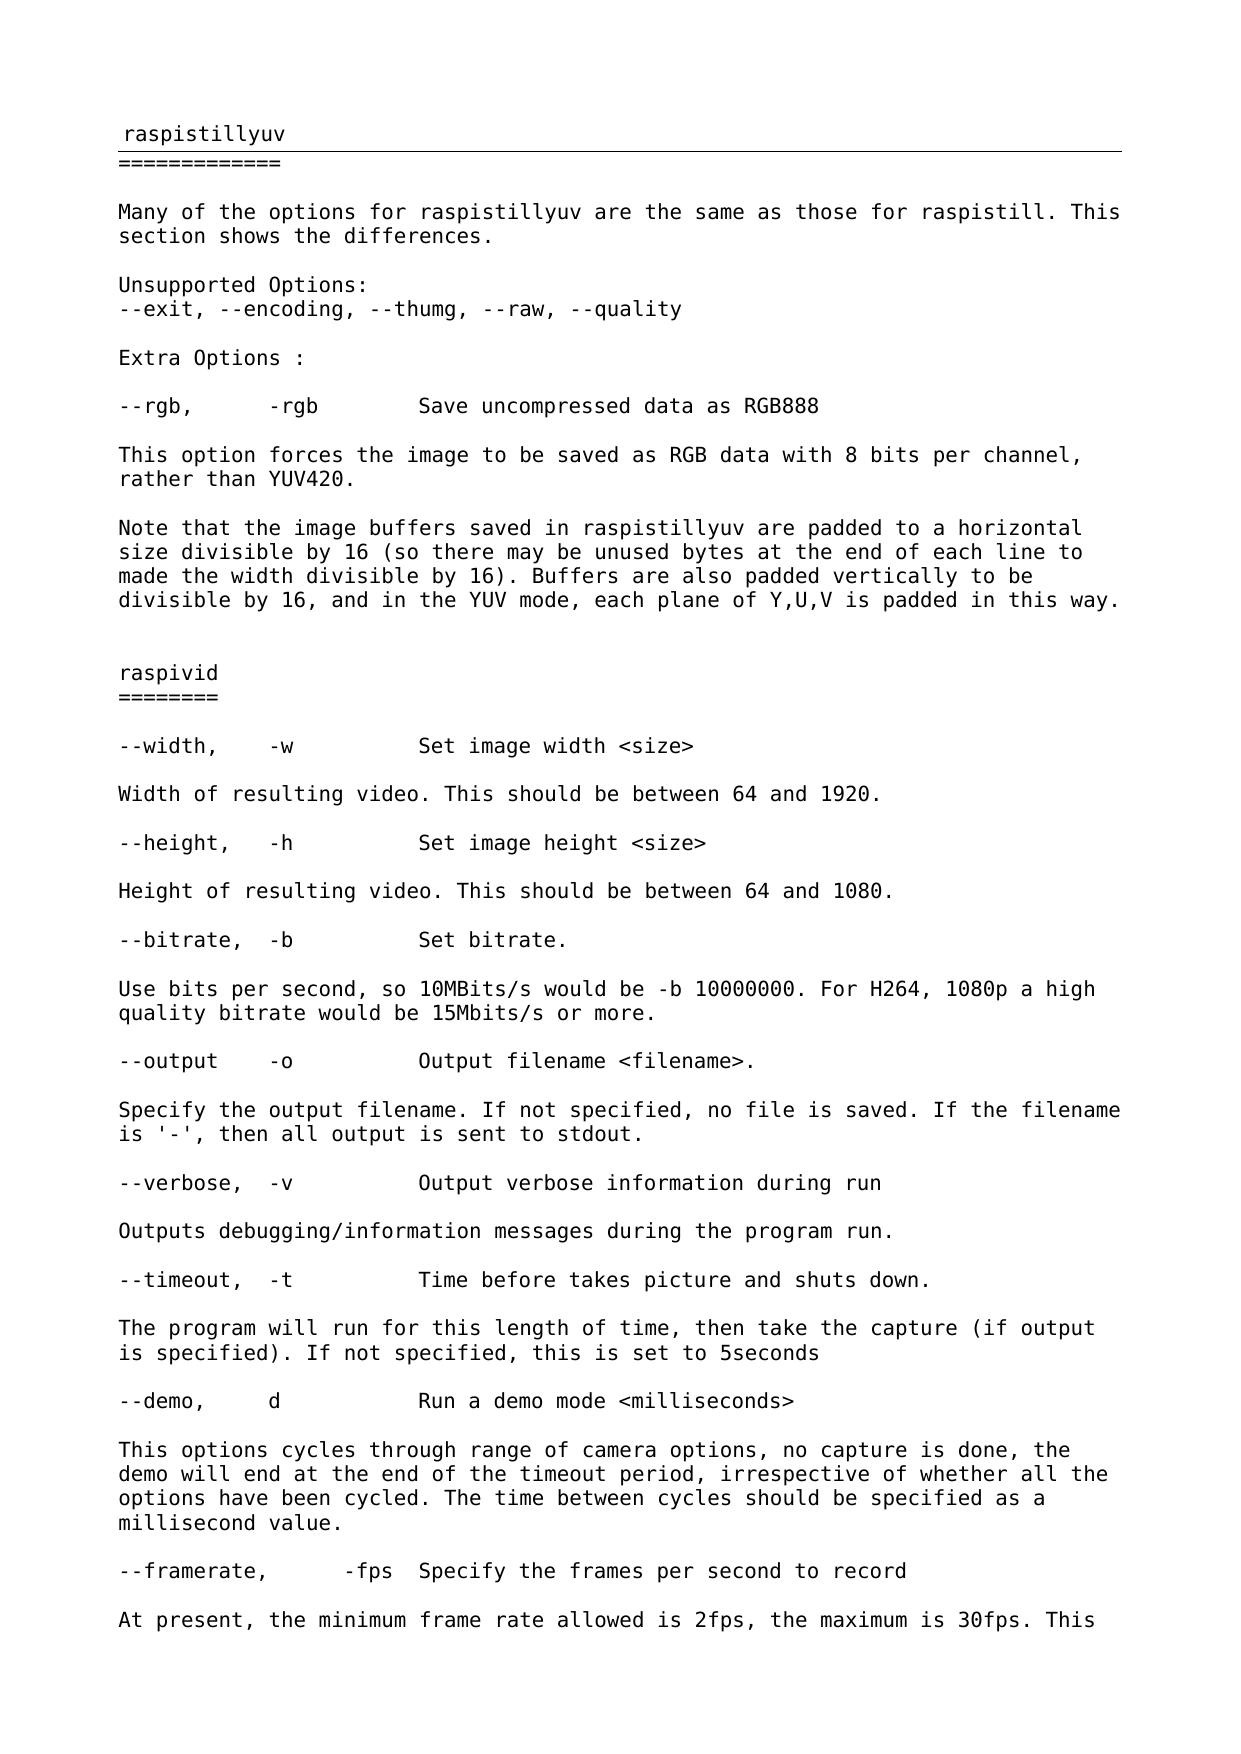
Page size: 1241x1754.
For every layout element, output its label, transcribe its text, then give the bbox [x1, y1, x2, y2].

text This options cycles through range of camera options, no capture is done, the demo will end at the end of the timeout period, irrespective of whether all the options have been cycled. The time between cycles should be specified as a millisecond value. [118, 1438, 1122, 1535]
text At present, the minimum frame rate allowed is 2fps, the maximum is 30fps. This [118, 1608, 1122, 1632]
text Use bits per second, so 10MBits/s would be -b 10000000. For H264, 1080p a high quality bitrate would be 15Mbits/s or more. [118, 977, 1122, 1025]
text --height, -h Set image height <size> [118, 831, 1122, 855]
text --timeout, -t Time before takes picture and shuts down. [118, 1268, 1122, 1292]
text Extra Options : [118, 346, 1122, 370]
text --bitrate, -b Set bitrate. [118, 928, 1122, 952]
text --verbose, -v Output verbose information during run [118, 1171, 1122, 1195]
text --exit, --encoding, --thumg, --raw, --quality [118, 297, 1122, 321]
text Width of resulting video. This should be between 64 and 1920. [118, 782, 1122, 807]
text --output -o Output filename <filename>. [118, 1049, 1122, 1074]
text Specify the output filename. If not specified, no file is saved. If the filename is '-', then all output is sent to stdout. [118, 1098, 1122, 1147]
text --rgb, -rgb Save uncompressed data as RGB888 [118, 394, 1122, 418]
text --width, -w Set image width <size> [118, 734, 1122, 758]
text raspistillyuv [118, 118, 1122, 151]
text --framerate, -fps Specify the frames per second to record [118, 1559, 1122, 1583]
text ======== [118, 685, 1122, 710]
text raspivid [118, 661, 1122, 685]
text Note that the image buffers saved in raspistillyuv are padded to a horizontal size divisible by 16 (so there may be unused bytes at the end of each line to made the width divisible by 16). Buffers are also padded vertically to be divisible by 16, and in the YUV mode, each plane of Y,U,V is padded in this way. [118, 516, 1122, 613]
text Many of the options for raspistillyuv are the same as those for raspistill. This section shows the differences. [118, 200, 1122, 248]
text Outputs debugging/information messages during the program run. [118, 1219, 1122, 1244]
text Height of resulting video. This should be between 64 and 1080. [118, 879, 1122, 904]
text --demo, d Run a demo mode <milliseconds> [118, 1389, 1122, 1413]
text This option forces the image to be saved as RGB data with 8 bits per channel, rather than YUV420. [118, 443, 1122, 491]
text ============= [118, 152, 1122, 176]
text Unsupported Options: [118, 273, 1122, 297]
text The program will run for this length of time, then take the capture (if output is specified). If not specified, this is set to 5seconds [118, 1316, 1122, 1365]
